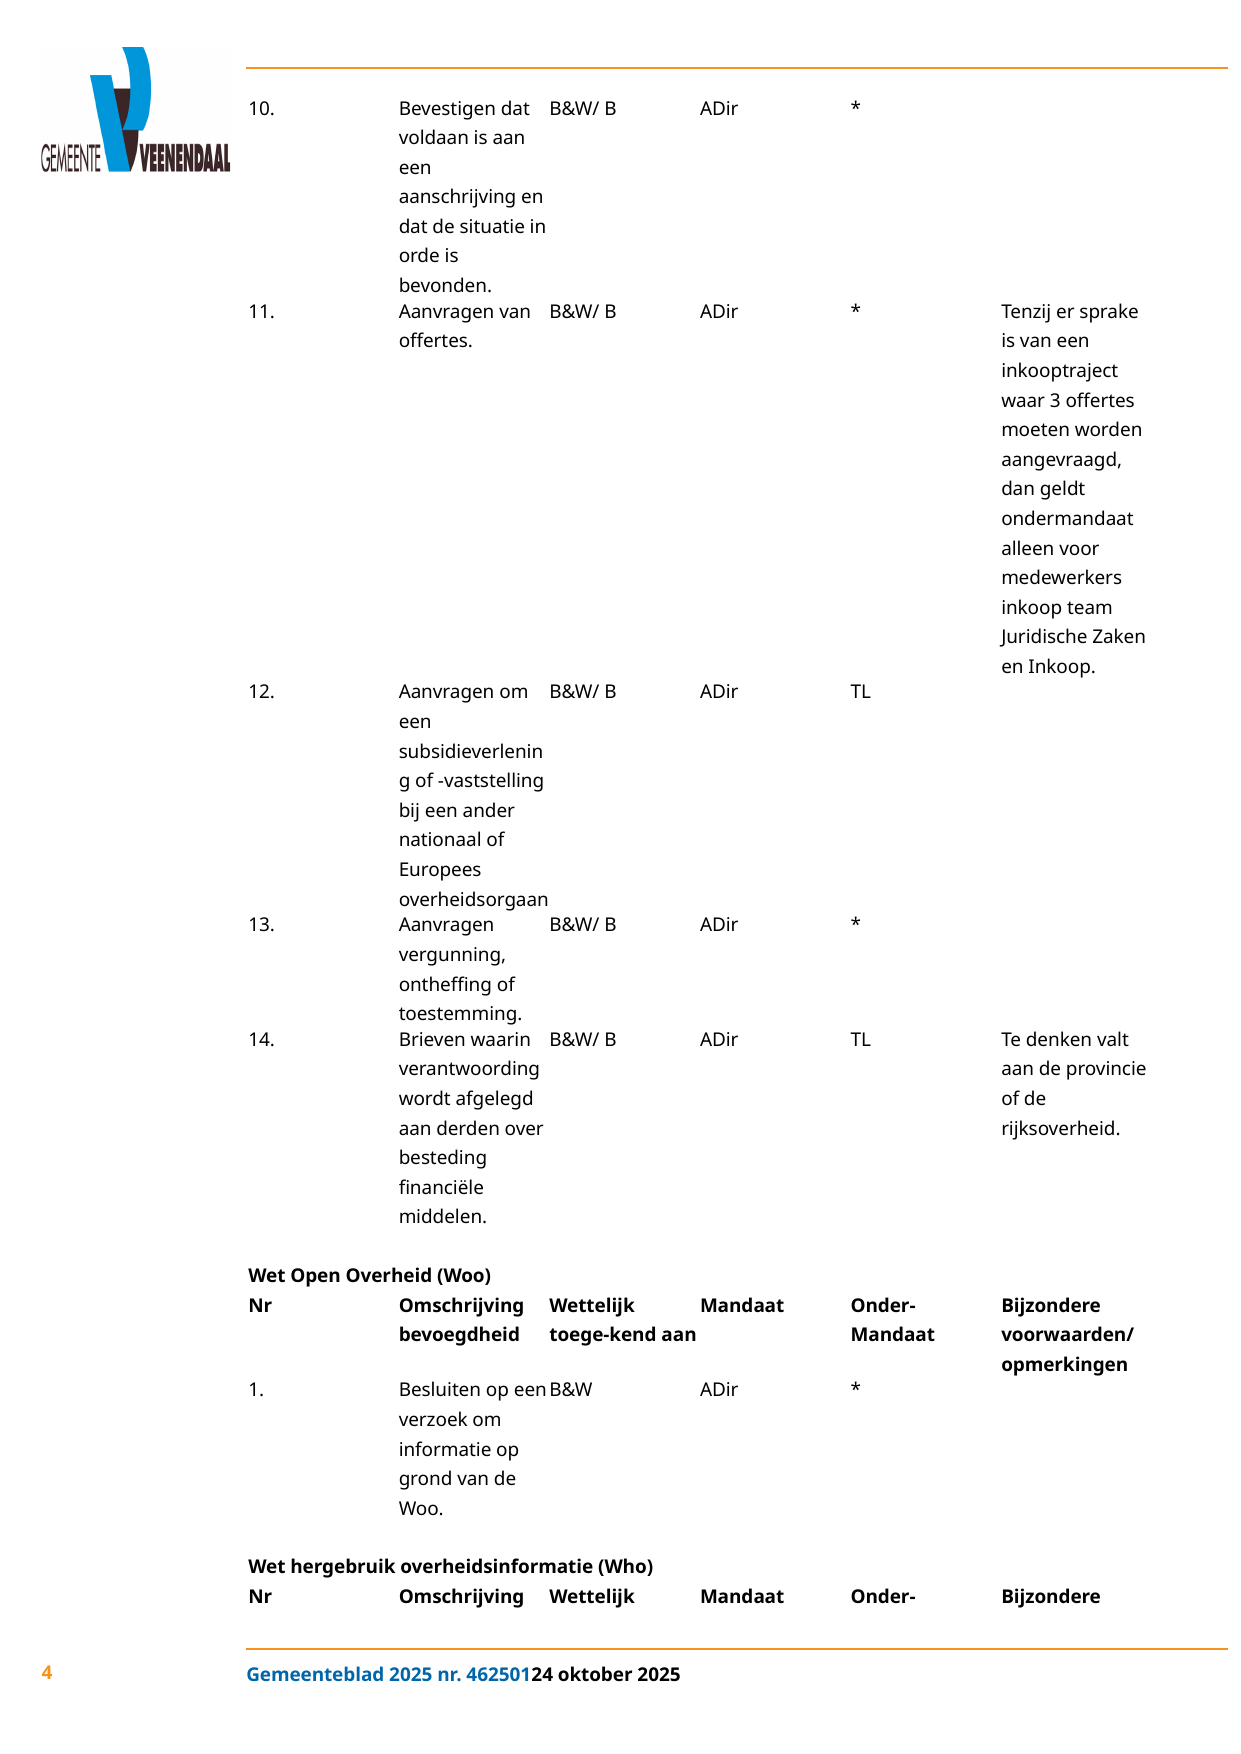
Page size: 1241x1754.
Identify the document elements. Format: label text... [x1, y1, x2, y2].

table_header Nr [248, 1292, 398, 1377]
table_cell ADir [700, 1377, 850, 1521]
table_cell Te denken valt aan de provincie of de rijksoverheid. [1001, 1026, 1152, 1229]
table_cell B&W/ B [549, 679, 700, 912]
table_cell B&W/ B [549, 1026, 700, 1229]
text Wet hergebruik overheidsinformatie (Who) [248, 1553, 1152, 1579]
table_cell B&W [549, 1377, 700, 1521]
table_header Nr [248, 1583, 398, 1609]
table_cell ADir [700, 1026, 850, 1229]
picture [41, 47, 130, 172]
table_cell [1001, 1377, 1152, 1521]
table_cell [248, 1026, 398, 1229]
table_cell ADir [700, 298, 850, 679]
picture [123, 47, 231, 172]
table_cell Bevestigen dat voldaan is aan een aanschrijving en dat de situatie in orde is bevonden. [399, 95, 549, 298]
table_cell [248, 95, 398, 298]
table_header Mandaat [700, 1583, 850, 1609]
table_cell * [850, 95, 1001, 298]
table_cell [248, 912, 398, 1026]
table_cell [248, 1377, 398, 1521]
table_header Onder- [850, 1583, 1001, 1609]
table_cell ADir [700, 679, 850, 912]
text Wet Open Overheid (Woo) [248, 1262, 1152, 1288]
table_cell TL [850, 679, 1001, 912]
table_cell * [850, 912, 1001, 1026]
table_cell TL [850, 1026, 1001, 1229]
table_header Wettelijk toege-kend aan [549, 1292, 700, 1377]
table_cell ADir [700, 95, 850, 298]
table_header Wettelijk [549, 1583, 700, 1609]
table_cell Aanvragen vergunning, ontheffing of toestemming. [399, 912, 549, 1026]
table_cell Aanvragen van offertes. [399, 298, 549, 679]
table_cell [1001, 95, 1152, 298]
table_cell ADir [700, 912, 850, 1026]
table_cell Besluiten op een verzoek om informatie op grond van de Woo. [399, 1377, 549, 1521]
table_header Omschrijving bevoegdheid [399, 1292, 549, 1377]
table_cell [248, 679, 398, 912]
table_cell Tenzij er sprake is van een inkooptraject waar 3 offertes moeten worden aangevraagd, dan geldt ondermandaat alleen voor medewerkers inkoop team Juridische Zaken en Inkoop. [1001, 298, 1152, 679]
table_header Mandaat [700, 1292, 850, 1377]
table_cell B&W/ B [549, 912, 700, 1026]
table_cell B&W/ B [549, 298, 700, 679]
table_header Bijzondere voorwaarden/ opmerkingen [1001, 1292, 1152, 1377]
table_cell [1001, 679, 1152, 912]
table_header Onder- Mandaat [850, 1292, 1001, 1377]
table_cell [1001, 912, 1152, 1026]
table_cell * [850, 1377, 1001, 1521]
table_cell Brieven waarin verantwoording wordt afgelegd aan derden over besteding financiële middelen. [399, 1026, 549, 1229]
table_cell Aanvragen om een subsidieverlening of -vaststelling bij een ander nationaal of Europees overheidsorgaan [399, 679, 549, 912]
table_cell [248, 298, 398, 679]
table_cell B&W/ B [549, 95, 700, 298]
table_header Bijzondere [1001, 1583, 1152, 1609]
table_header Omschrijving [399, 1583, 549, 1609]
table_cell * [850, 298, 1001, 679]
